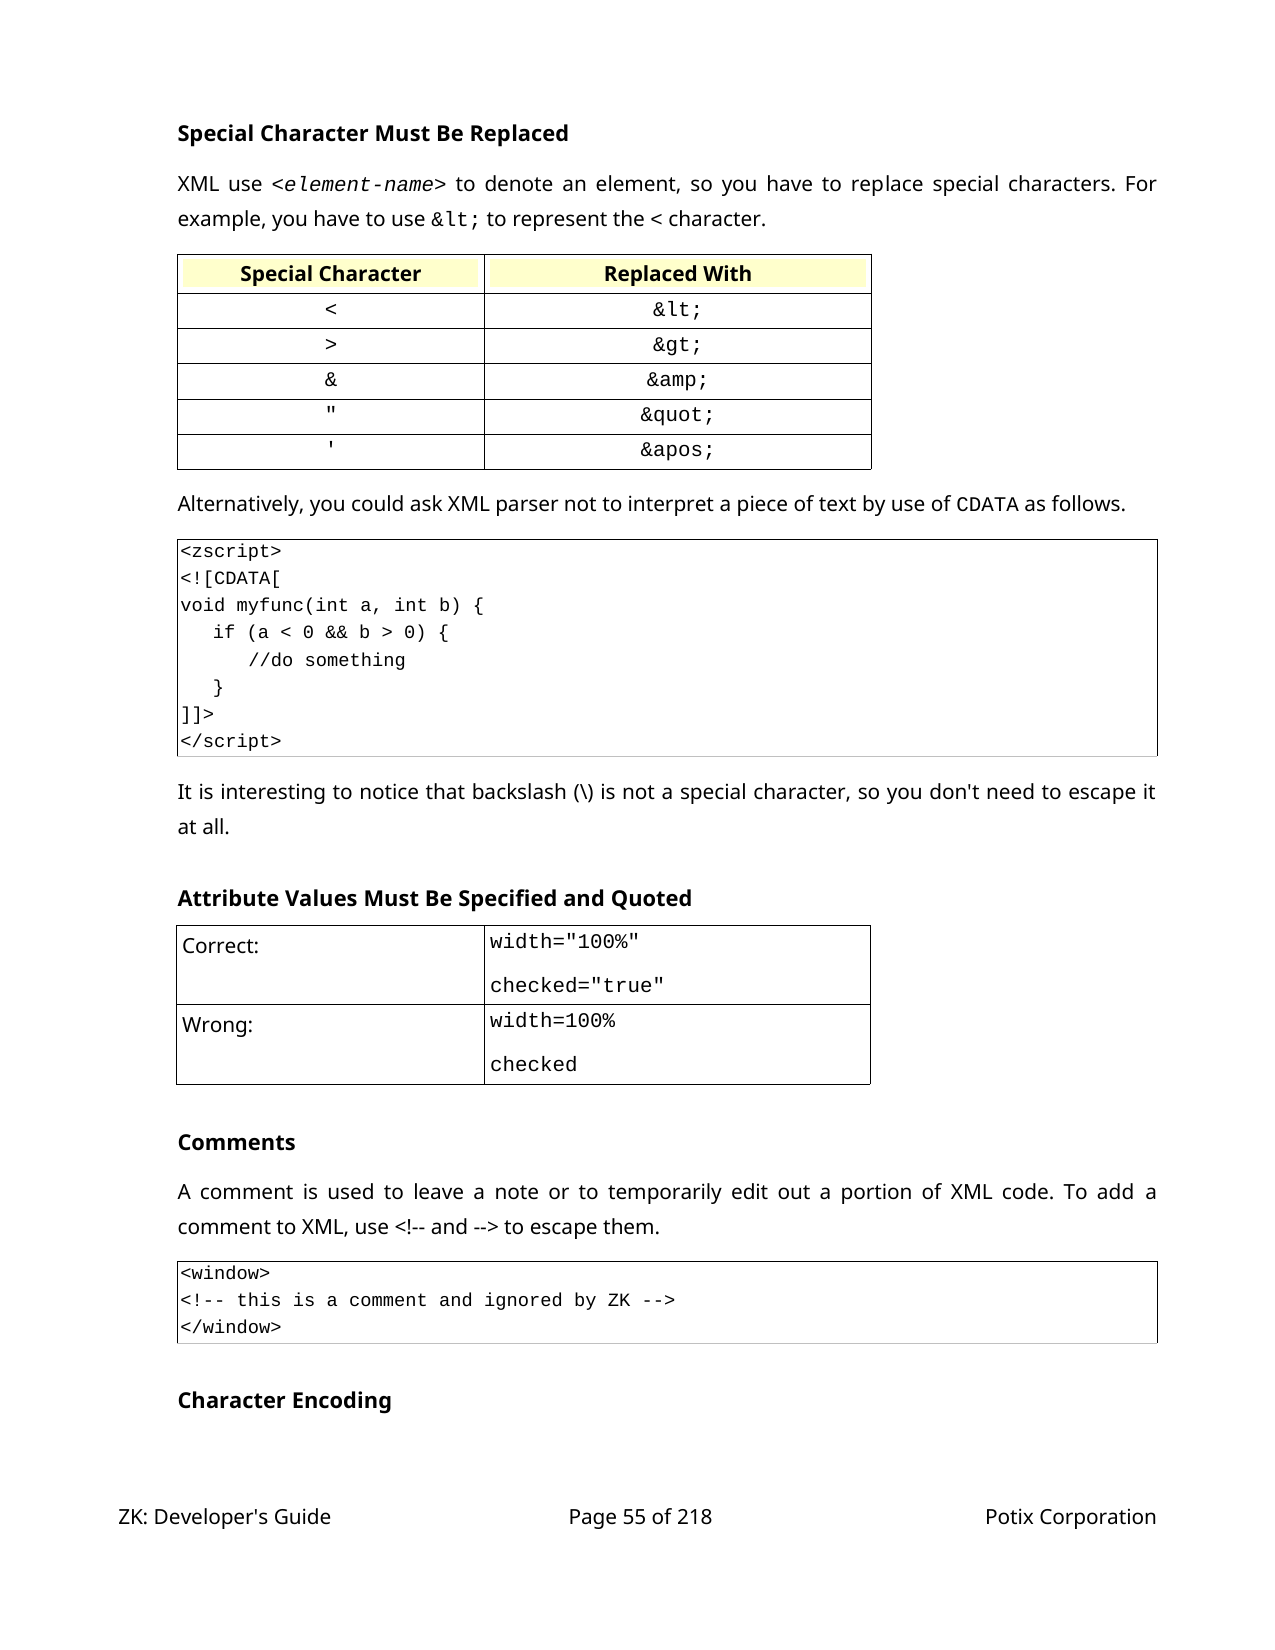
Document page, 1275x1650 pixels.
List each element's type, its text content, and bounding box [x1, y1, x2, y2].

text It is interesting to notice that backslash (\) is not a special character, so you don't need to escape it at all. [177, 777, 1157, 840]
text </script> [178, 729, 1157, 756]
table_header Correct: [177, 926, 484, 1004]
text <![CDATA[ [178, 566, 1157, 590]
table_cell " [178, 400, 484, 434]
table_cell ' [178, 435, 484, 469]
table_cell &apos; [485, 435, 871, 469]
table_cell &gt; [485, 329, 871, 363]
text </window> [178, 1315, 1157, 1343]
text <window> [178, 1262, 1157, 1285]
table_cell Wrong: [177, 1005, 484, 1084]
table_header Special Character [178, 255, 484, 293]
table_cell < [178, 294, 484, 328]
text //do something [178, 647, 1157, 672]
table_header width="100%" checked="true" [485, 926, 870, 1004]
text Alternatively, you could ask XML parser not to interpret a piece of text by use of CDATA as follows. [177, 489, 1157, 518]
text } [178, 674, 1157, 699]
table_cell width=100% checked [485, 1005, 870, 1084]
subtitle Comments [177, 1126, 1157, 1156]
subtitle Special Character Must Be Replaced [177, 118, 1157, 148]
text void myfunc(int a, int b) { [178, 593, 1157, 617]
subtitle Character Encoding [177, 1385, 1157, 1415]
table_cell & [178, 364, 484, 399]
text <zscript> [178, 540, 1157, 563]
subtitle Attribute Values Must Be Specified and Quoted [177, 883, 1157, 913]
text A comment is used to leave a note or to temporarily edit out a portion of XML code. To add a comment to XML, use <!-- and --> to escape them. [177, 1177, 1157, 1240]
text ]]> [178, 702, 1157, 726]
table_cell &lt; [485, 294, 871, 328]
table_cell &amp; [485, 364, 871, 399]
text if (a < 0 && b > 0) { [178, 620, 1157, 644]
text <!-- this is a comment and ignored by ZK --> [178, 1288, 1157, 1312]
table_cell &quot; [485, 400, 871, 434]
table_cell > [178, 329, 484, 363]
text XML use <element-name> to denote an element, so you have to replace special characters. For example, you have to use &lt; to represent the < character. [177, 169, 1157, 233]
table_header Replaced With [485, 255, 871, 293]
